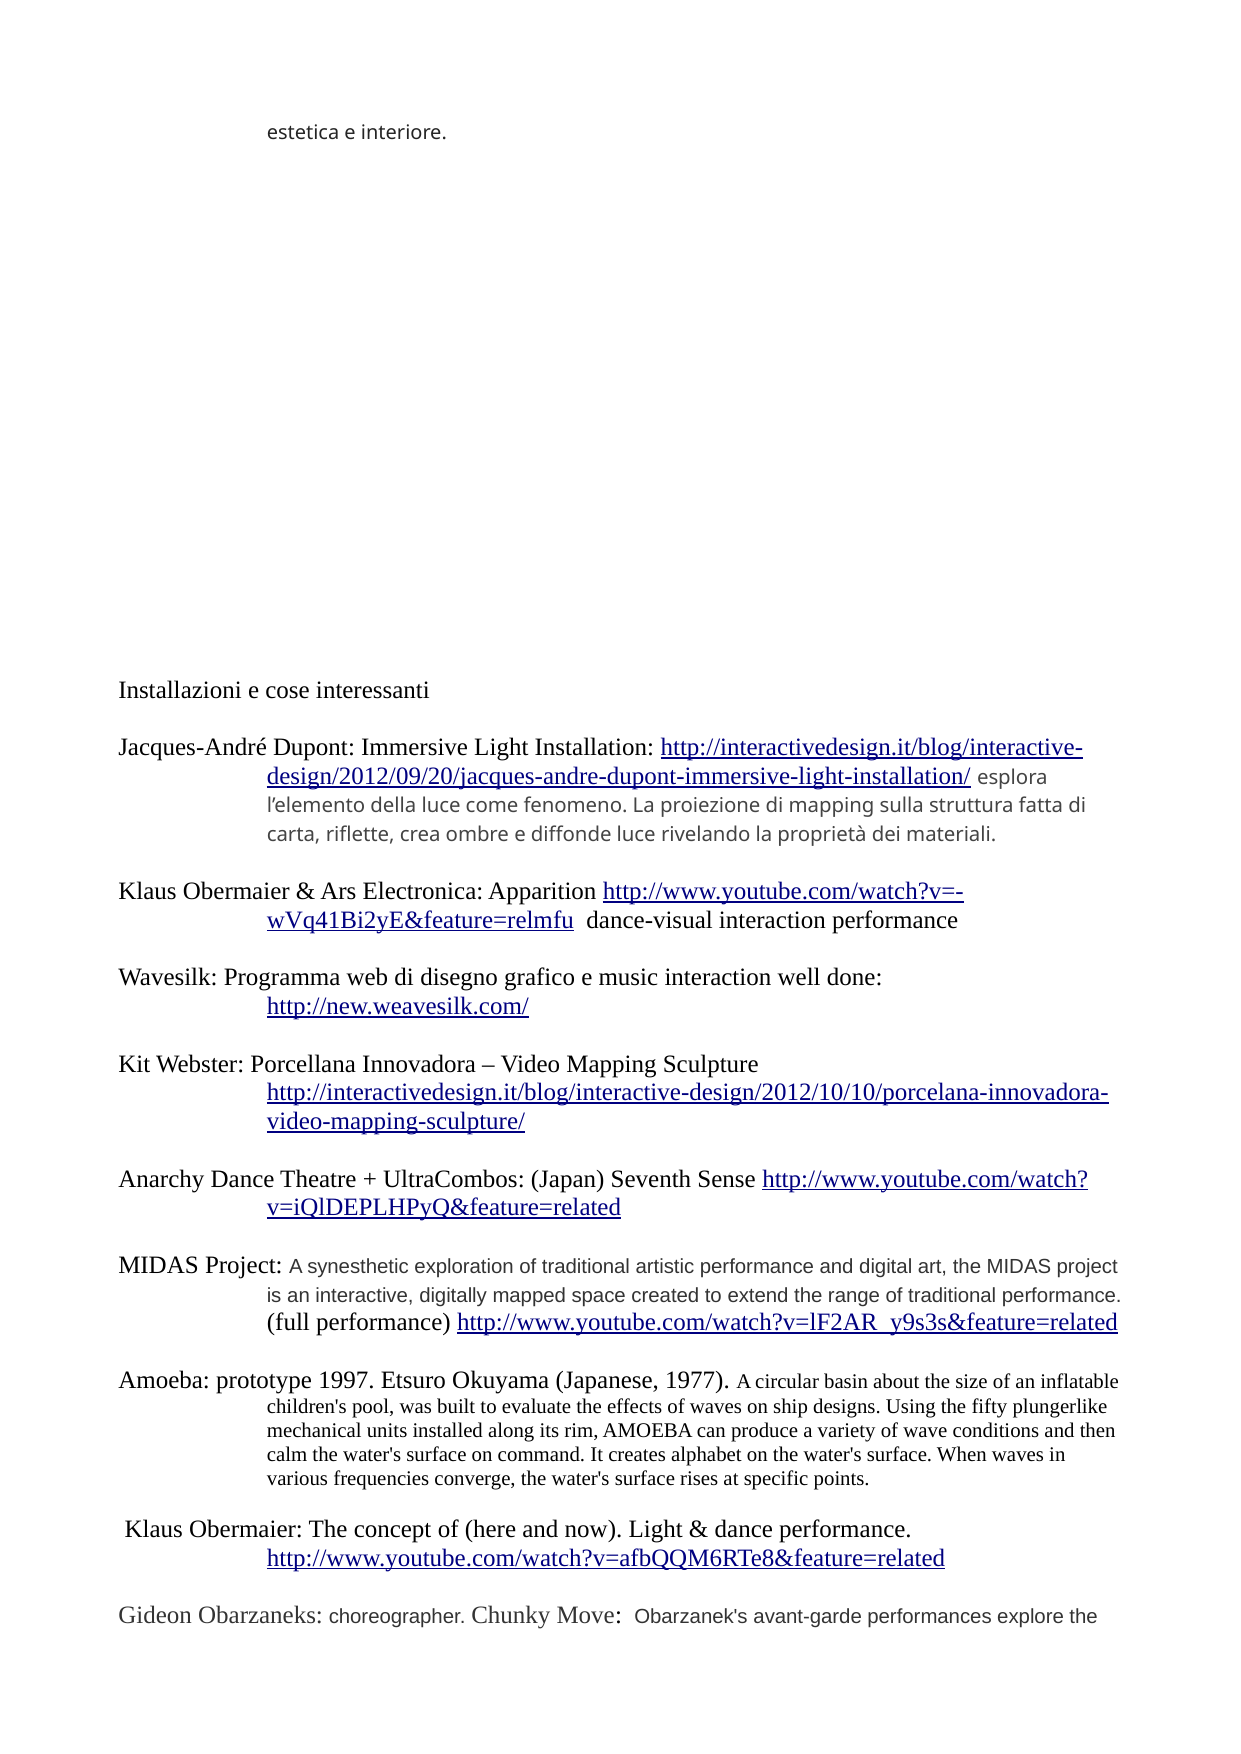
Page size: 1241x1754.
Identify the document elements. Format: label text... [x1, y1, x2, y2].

text Amoeba: prototype 1997. Etsuro Okuyama (Japanese, 1977). A circular basin about the size of an inflatable children's pool, was built to evaluate the effects of waves on ship designs. Using the fifty plungerlike mechanical units installed along its rim, AMOEBA can produce a variety of wave conditions and then calm the water's surface on command. It creates alphabet on the water's surface. When waves in various frequencies converge, the water's surface rises at specific points. [118, 1365, 1122, 1490]
text Anarchy Dance Theatre + UltraCombos: (Japan) Seventh Sense http://www.youtube.com/watch?v=iQlDEPLHPyQ&feature=related [118, 1164, 1122, 1221]
text Klaus Obermaier: The concept of (here and now). Light & dance performance. http://www.youtube.com/watch?v=afbQQM6RTe8&feature=related [118, 1514, 1122, 1572]
text estetica e interiore. [118, 118, 1122, 145]
text Gideon Obarzaneks: choreographer. Chunky Move: Obarzanek's avant-garde performances explore the [118, 1600, 1122, 1629]
text Kit Webster: Porcellana Innovadora – Video Mapping Sculpture http://interactivedesign.it/blog/interactive-design/2012/10/10/porcelana-innovadora-video-mapping-sculpture/ [118, 1049, 1122, 1135]
text Jacques-André Dupont: Immersive Light Installation: http://interactivedesign.it/blog/interactive-design/2012/09/20/jacques-andre-dupont-immersive-light-installation/ esplora l’elemento della luce come fenomeno. La proiezione di mapping sulla struttura fatta di carta, riflette, crea ombre e diffonde luce rivelando la proprietà dei materiali. [118, 732, 1122, 847]
text MIDAS Project: A synesthetic exploration of traditional artistic performance and digital art, the MIDAS project is an interactive, digitally mapped space created to extend the range of traditional performance. (full performance) http://www.youtube.com/watch?v=lF2AR_y9s3s&feature=related [118, 1250, 1122, 1336]
text Klaus Obermaier & Ars Electronica: Apparition http://www.youtube.com/watch?v=-wVq41Bi2yE&feature=relmfu dance-visual interaction performance [118, 876, 1122, 934]
text Installazioni e cose interessanti [118, 675, 1122, 704]
text Wavesilk: Programma web di disegno grafico e music interaction well done: http://new.weavesilk.com/ [118, 962, 1122, 1020]
